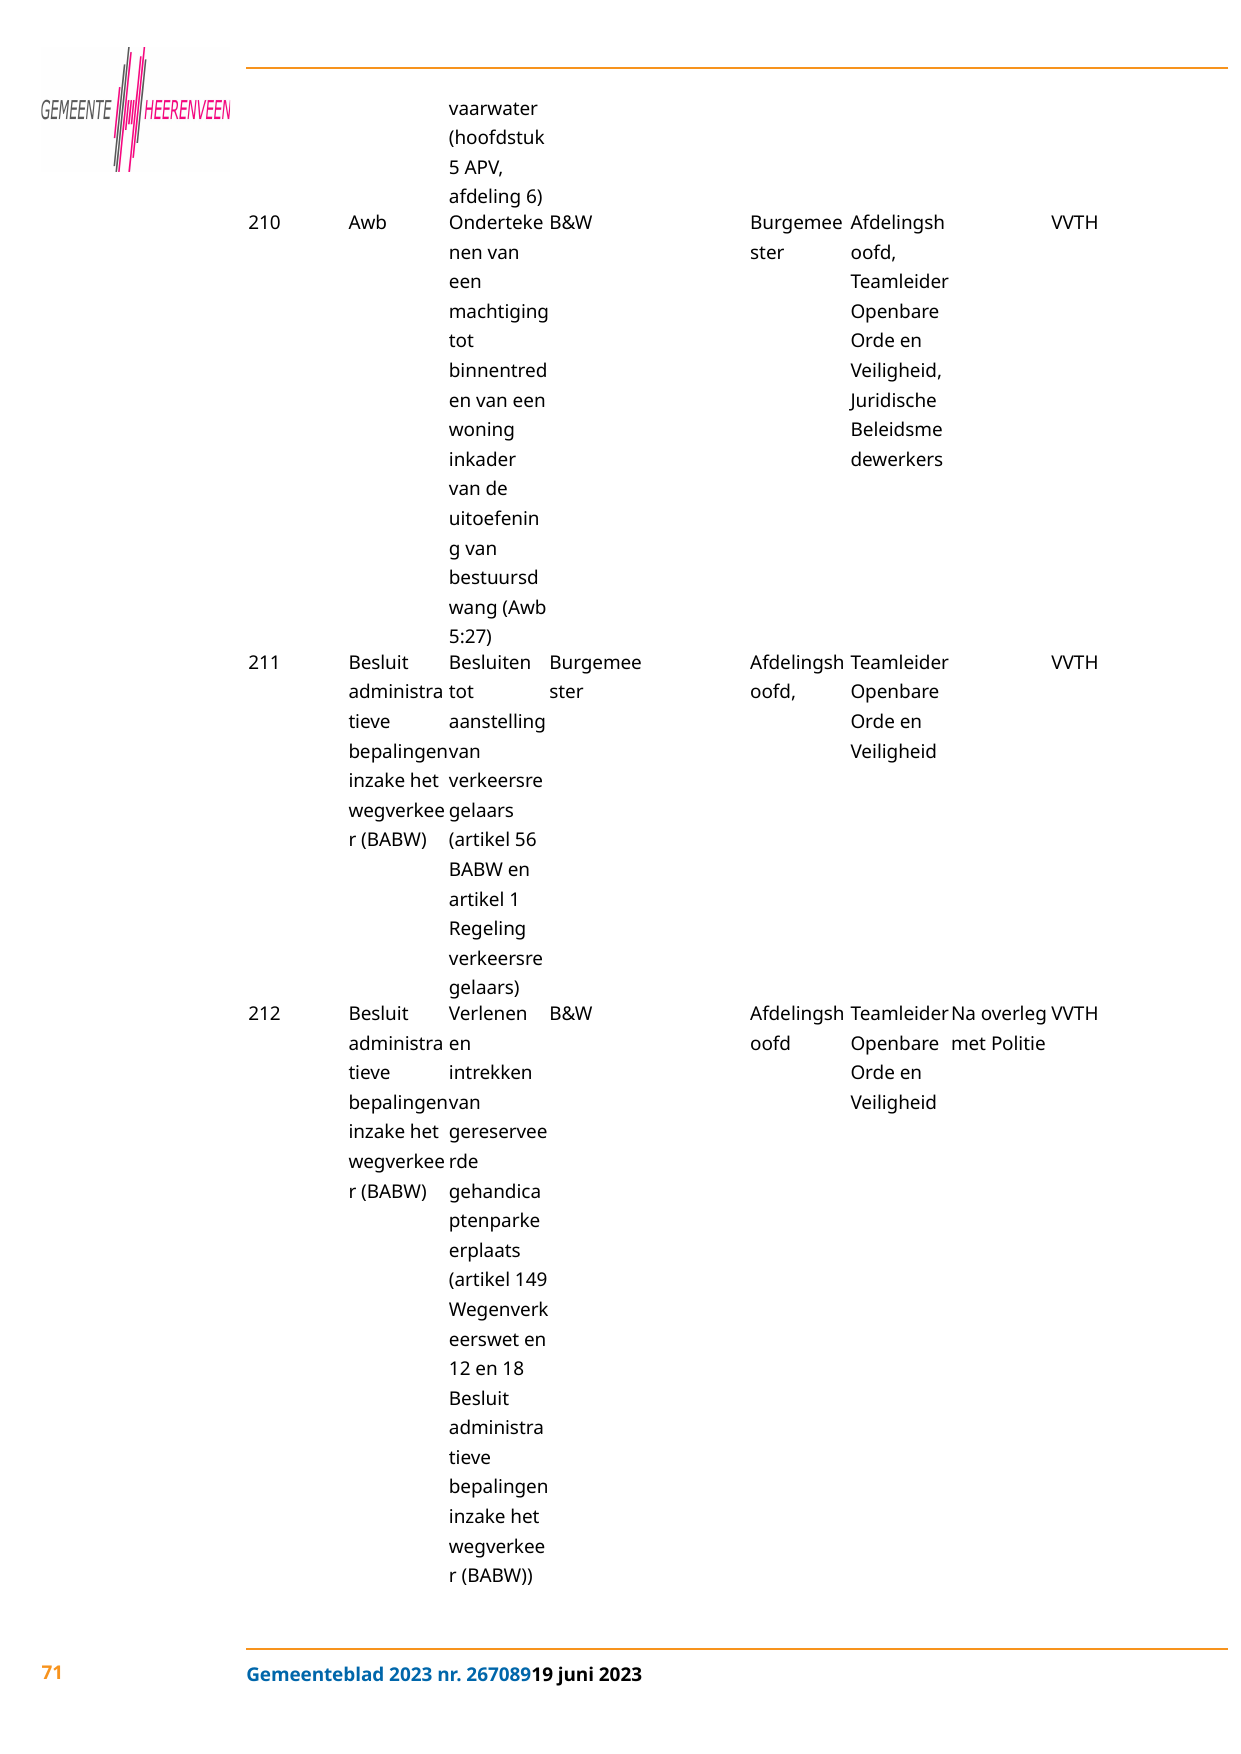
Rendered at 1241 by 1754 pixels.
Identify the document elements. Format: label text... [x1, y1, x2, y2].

table_cell 211 [248, 649, 348, 1000]
table_cell [549, 95, 649, 209]
table_cell Burgemeester [549, 649, 649, 1000]
table_cell 212 [248, 1000, 348, 1588]
table_cell VVTH [1051, 649, 1152, 1000]
table_cell [650, 209, 750, 649]
table_cell Besluiten tot aanstelling van verkeersregelaars (artikel 56 BABW en artikel 1 Regeling verkeersregelaars) [449, 649, 549, 1000]
table_cell 210 [248, 209, 348, 649]
table_cell [650, 95, 750, 209]
table_cell Besluit administratieve bepalingen inzake het wegverkeer (BABW) [348, 649, 449, 1000]
table_cell [650, 1000, 750, 1588]
table_cell Na overleg met Politie [951, 1000, 1051, 1588]
table_cell [348, 95, 449, 209]
table_cell Verlenen en intrekken van gereserveerde gehandicaptenparkeerplaats (artikel 149 Wegenverkeerswet en 12 en 18 Besluit administratieve bepalingen inzake het wegverkeer (BABW)) [449, 1000, 549, 1588]
table_cell B&W [549, 209, 649, 649]
table_cell VVTH [1051, 1000, 1152, 1588]
table_cell [850, 95, 951, 209]
table_cell VVTH [1051, 209, 1152, 649]
table_cell [1051, 95, 1152, 209]
table_cell Awb [348, 209, 449, 649]
table_cell vaarwater (hoofdstuk 5 APV, afdeling 6) [449, 95, 549, 209]
table_cell B&W [549, 1000, 649, 1588]
table_cell [650, 649, 750, 1000]
table_cell Afdelingshoofd, [750, 649, 850, 1000]
table_cell Teamleider Openbare Orde en Veiligheid [850, 649, 951, 1000]
table_cell [951, 95, 1051, 209]
table_cell [951, 209, 1051, 649]
table_cell Burgemeester [750, 209, 850, 649]
table_cell [951, 649, 1051, 1000]
table_cell Afdelingshoofd [750, 1000, 850, 1588]
table_cell Teamleider Openbare Orde en Veiligheid [850, 1000, 951, 1588]
table_cell Ondertekenen van een machtiging tot binnentreden van een woning inkader van de uitoefening van bestuursdwang (Awb 5:27) [449, 209, 549, 649]
picture [41, 47, 231, 172]
table_cell [248, 95, 348, 209]
table_cell Afdelingshoofd, Teamleider Openbare Orde en Veiligheid, Juridische Beleidsmedewerkers [850, 209, 951, 649]
table_cell [750, 95, 850, 209]
table_cell Besluit administratieve bepalingen inzake het wegverkeer (BABW) [348, 1000, 449, 1588]
